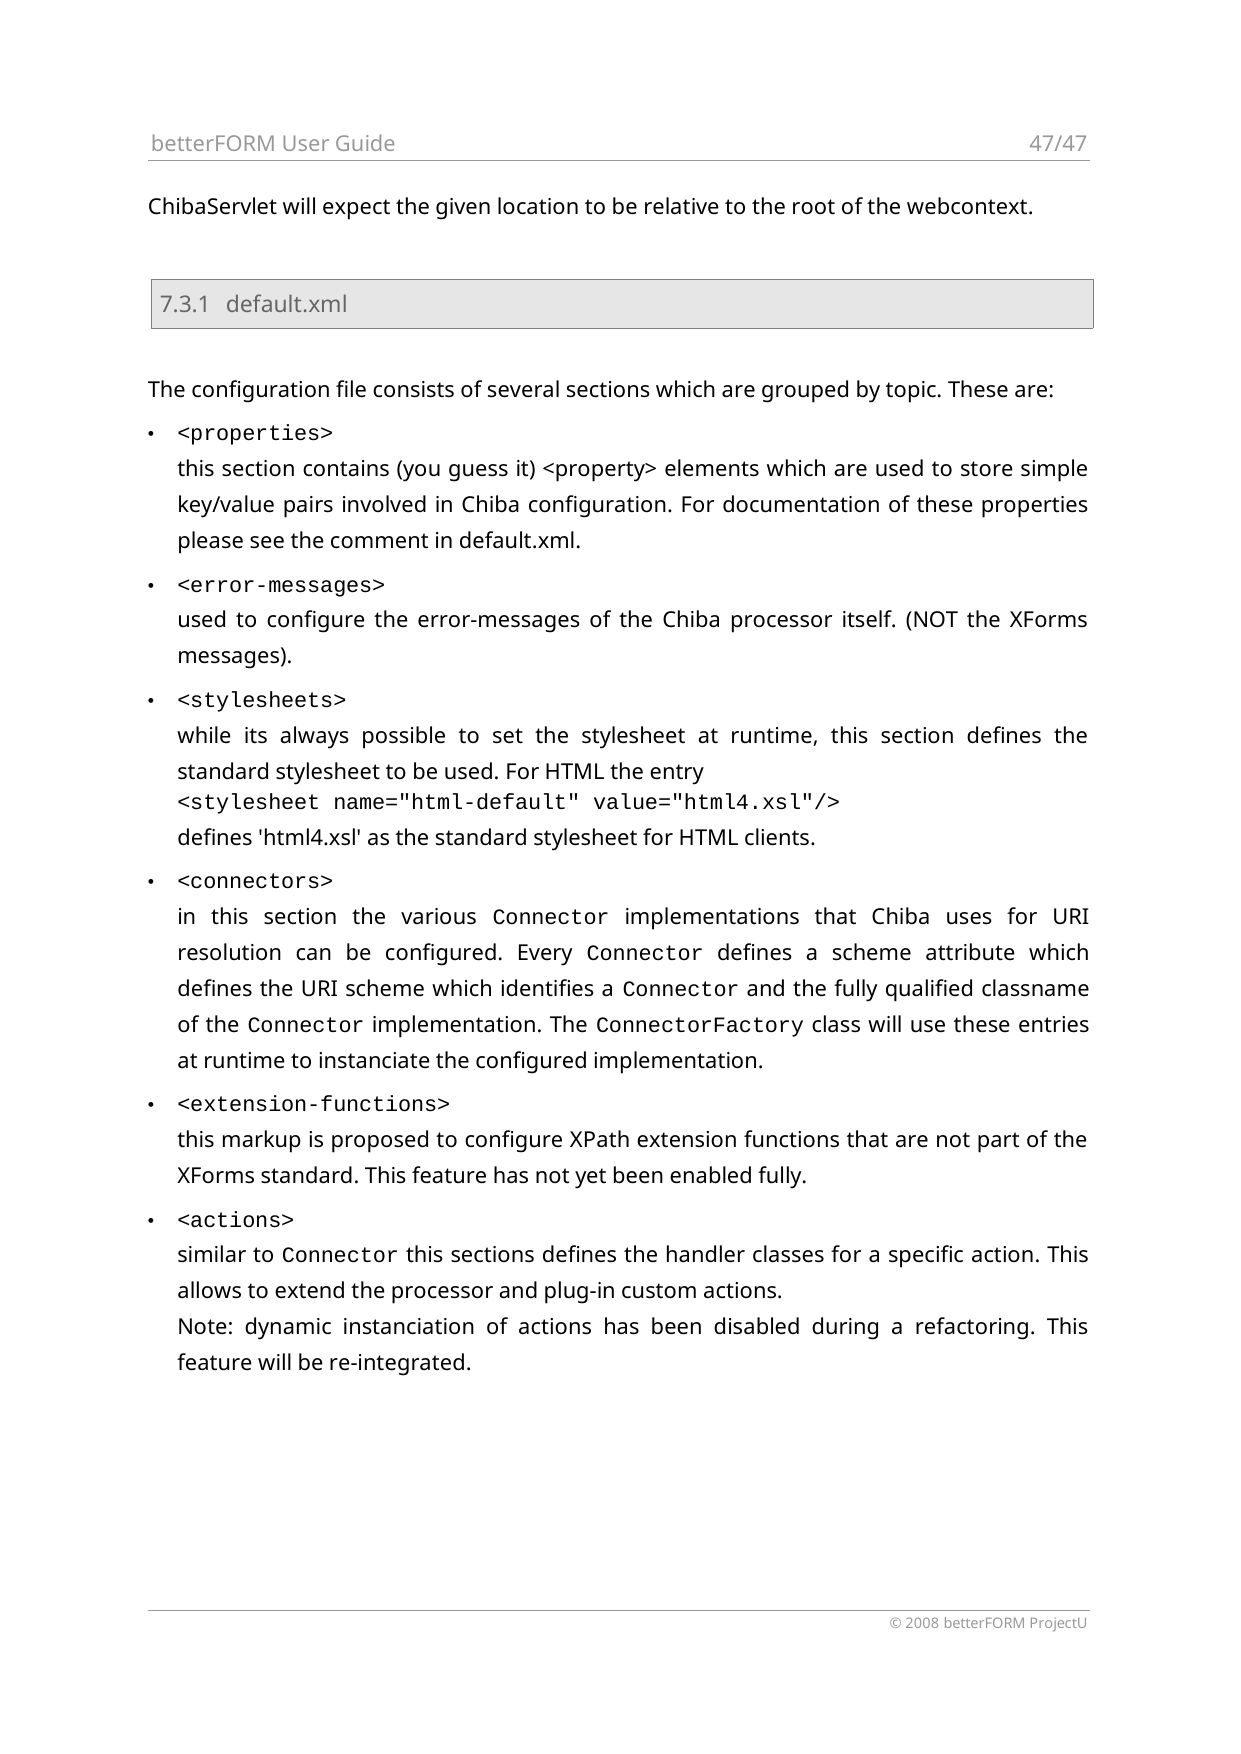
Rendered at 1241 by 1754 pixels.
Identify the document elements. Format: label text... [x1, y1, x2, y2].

list <properties> this section contains (you guess it) <property> elements which are used to store simple key/value pairs involved in Chiba configuration. For documentation of these properties please see the comment in default.xml. [148, 422, 1090, 555]
list <actions> similar to Connector this sections defines the handler classes for a specific action. This allows to extend the processor and plug-in custom actions. Note: dynamic instanciation of actions has been disabled during a refactoring. This feature will be re-integrated. [148, 1208, 1090, 1377]
list <error-messages> used to configure the error-messages of the Chiba processor itself. (NOT the XForms messages). [148, 573, 1090, 670]
text ChibaServlet will expect the given location to be relative to the root of the webcontext. [148, 191, 1090, 221]
list <extension-functions> this markup is proposed to configure XPath extension functions that are not part of the XForms standard. This feature has not yet been enabled fully. [148, 1093, 1090, 1190]
text The configuration file consists of several sections which are grouped by topic. These are: [148, 374, 1090, 404]
list <connectors> in this section the various Connector implementations that Chiba uses for URI resolution can be configured. Every Connector defines a scheme attribute which defines the URI scheme which identifies a Connector and the fully qualified classname of the Connector implementation. The ConnectorFactory class will use these entries at runtime to instanciate the configured implementation. [148, 870, 1090, 1075]
list <stylesheets> while its always possible to set the stylesheet at runtime, this section defines the standard stylesheet to be used. For HTML the entry <stylesheet name="html-default" value="html4.xsl"/> defines 'html4.xsl' as the standard stylesheet for HTML clients. [148, 689, 1090, 852]
subtitle default.xml [152, 280, 1093, 328]
